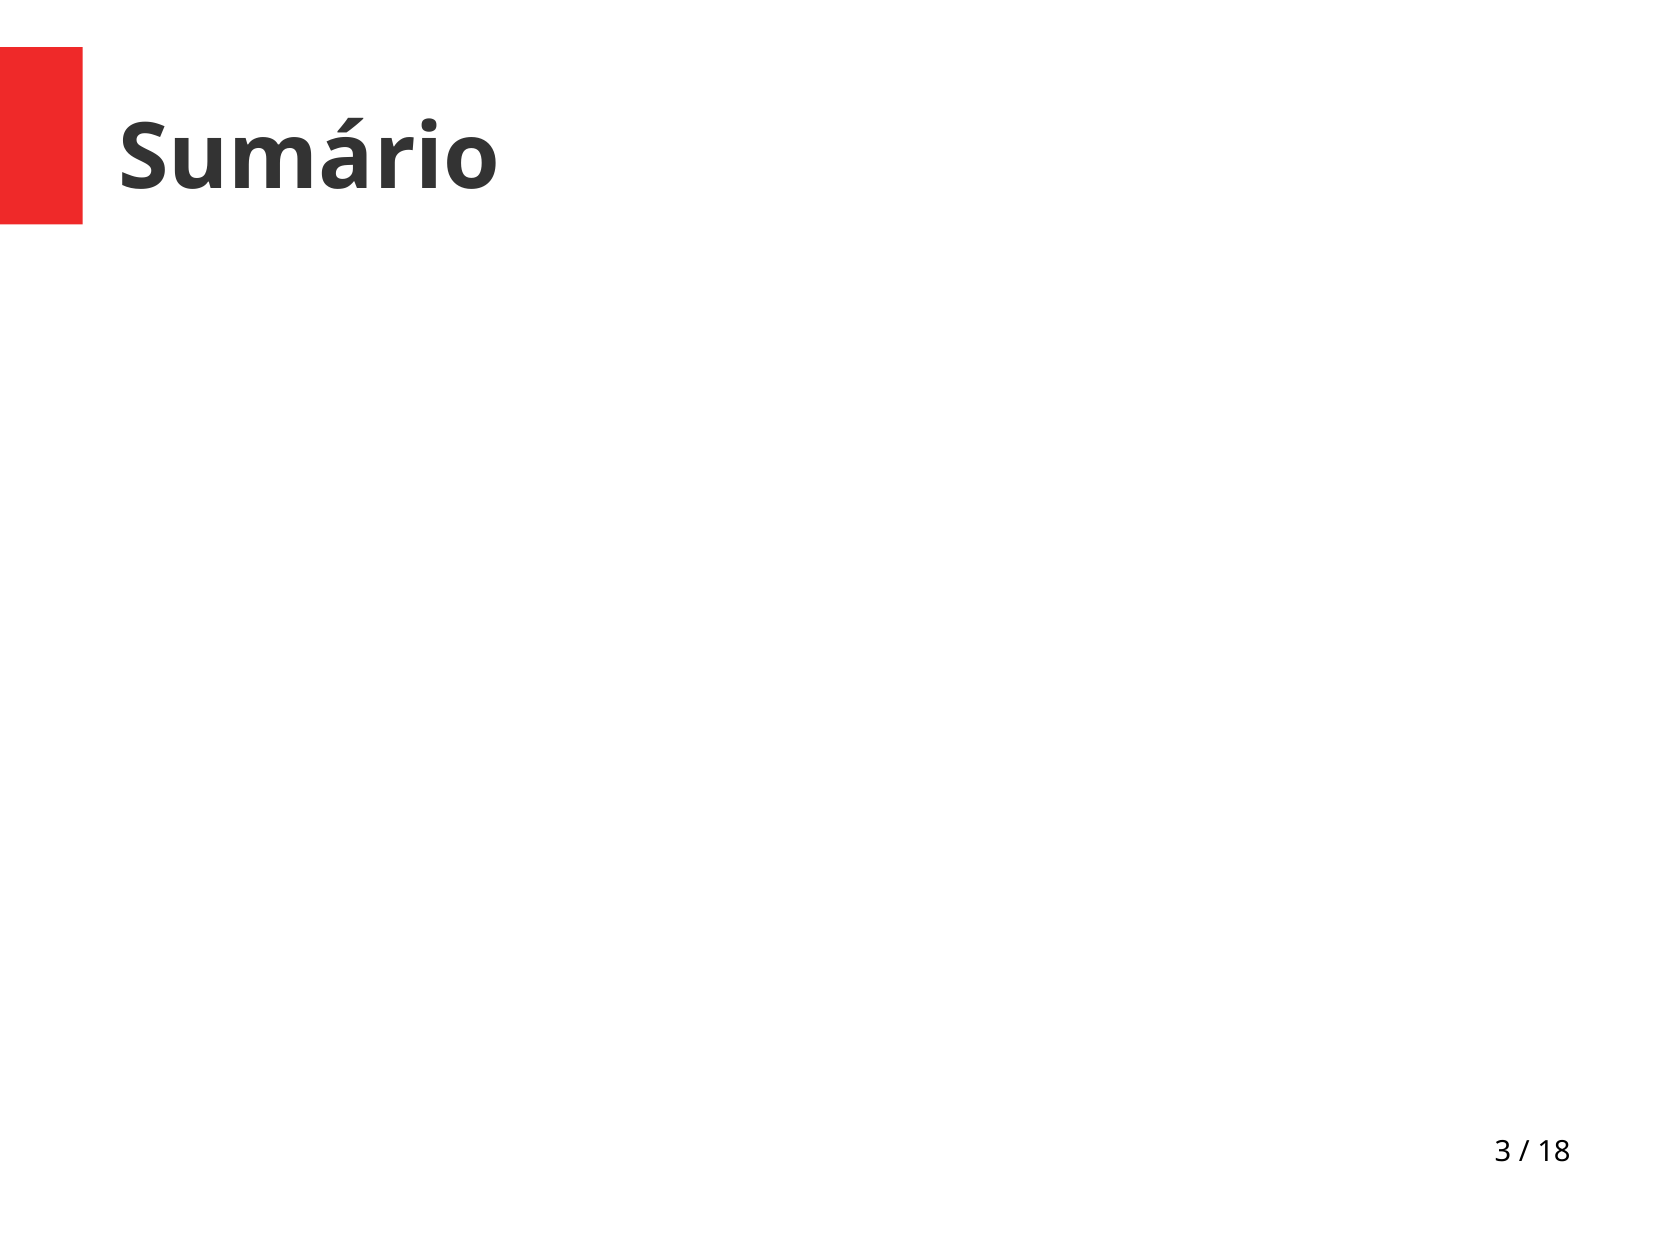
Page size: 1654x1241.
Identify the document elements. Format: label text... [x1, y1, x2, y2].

title Sumário [118, 49, 1571, 257]
